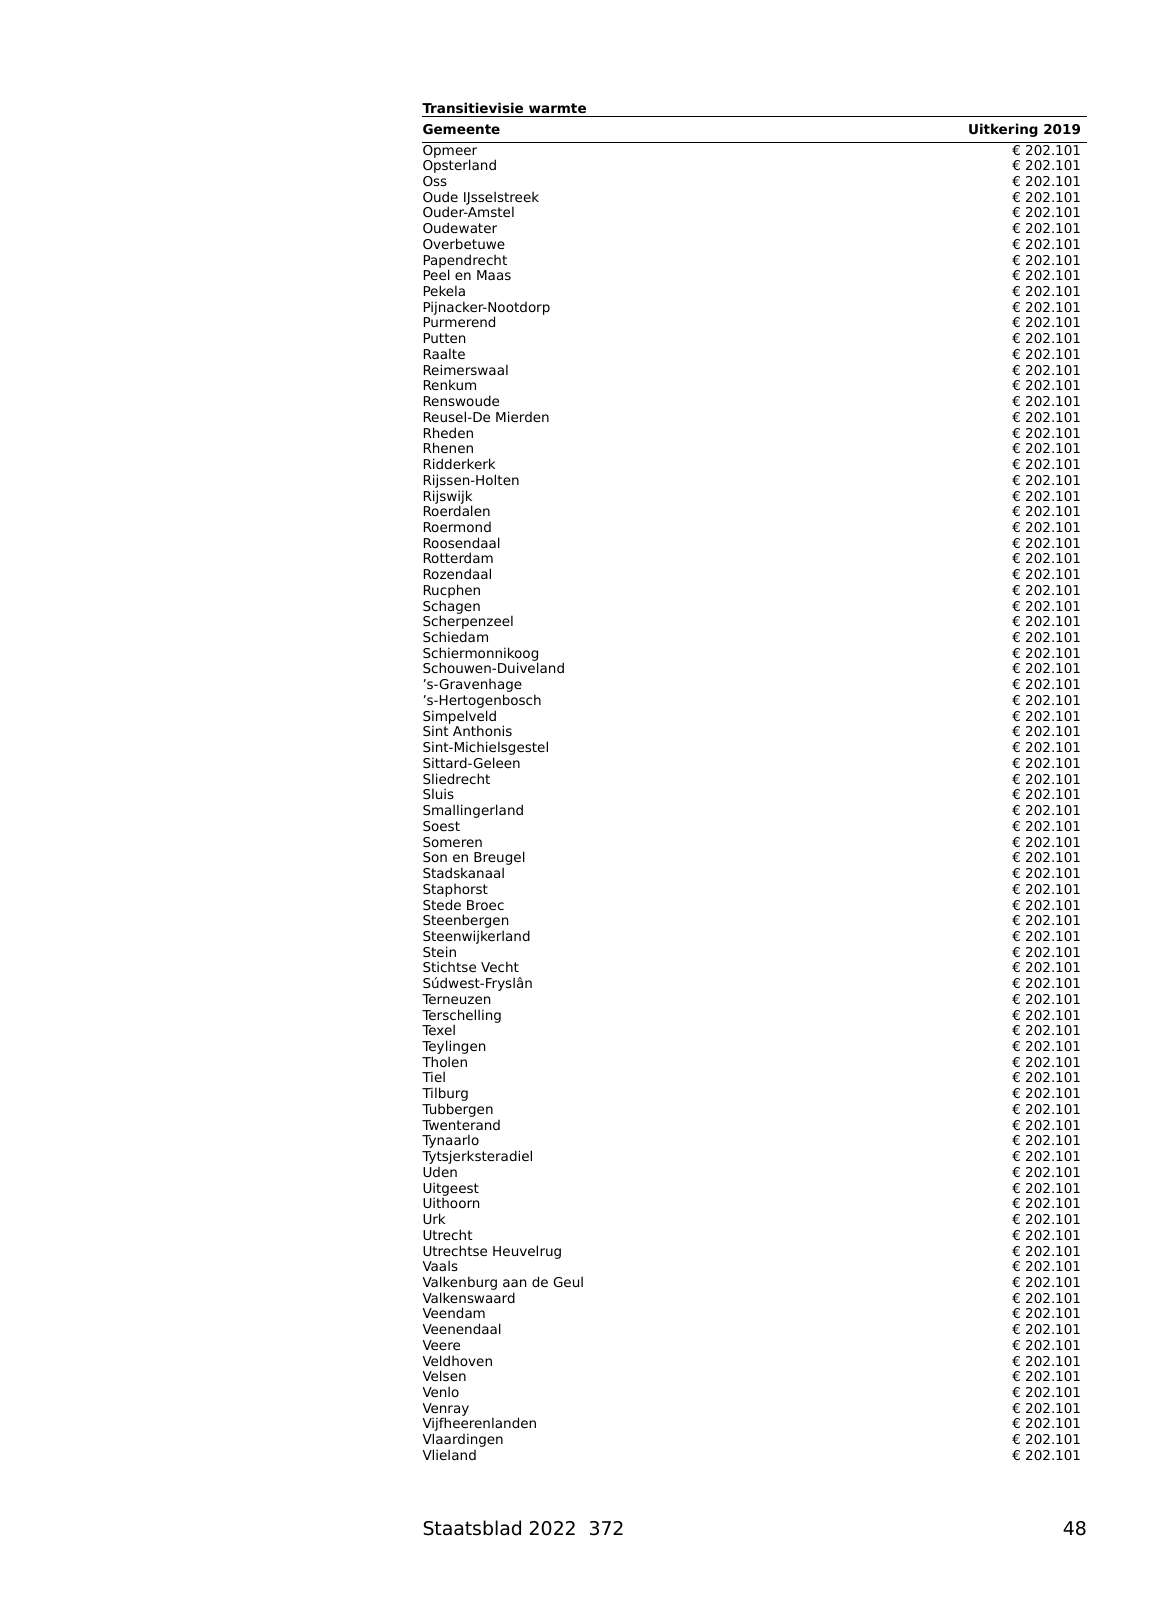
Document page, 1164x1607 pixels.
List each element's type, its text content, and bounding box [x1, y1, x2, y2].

table_cell Peel en Maas [422, 268, 847, 284]
table_cell € 202.101 [847, 1448, 1087, 1463]
table_cell € 202.101 [847, 1008, 1087, 1023]
table_cell Vlaardingen [422, 1432, 847, 1448]
table_cell Súdwest-Fryslân [422, 976, 847, 992]
table_cell Reimerswaal [422, 363, 847, 378]
table_cell Uitkering 2019 [847, 117, 1087, 142]
table_cell Staphorst [422, 882, 847, 897]
table_cell Sint-Michielsgestel [422, 740, 847, 756]
table_cell Utrecht [422, 1228, 847, 1243]
table_cell € 202.101 [847, 1243, 1087, 1259]
table_cell Rijssen-Holten [422, 473, 847, 488]
table_cell € 202.101 [847, 253, 1087, 268]
table_cell € 202.101 [847, 394, 1087, 410]
table_cell € 202.101 [847, 1306, 1087, 1322]
table_cell Veldhoven [422, 1354, 847, 1369]
table_cell Reusel-De Mierden [422, 410, 847, 425]
table_cell Uitgeest [422, 1180, 847, 1196]
table_cell Uithoorn [422, 1196, 847, 1212]
table_cell Uden [422, 1165, 847, 1180]
table_cell Rucphen [422, 583, 847, 598]
table_cell € 202.101 [847, 787, 1087, 803]
table_cell Tubbergen [422, 1102, 847, 1117]
table_cell Roosendaal [422, 536, 847, 551]
table_cell Urk [422, 1212, 847, 1228]
table_cell Twenterand [422, 1118, 847, 1133]
table_cell Papendrecht [422, 253, 847, 268]
table_cell ’s-Gravenhage [422, 677, 847, 693]
table_cell € 202.101 [847, 1070, 1087, 1086]
table_cell € 202.101 [847, 268, 1087, 284]
table_cell Veere [422, 1338, 847, 1353]
table_cell € 202.101 [847, 221, 1087, 237]
table_cell € 202.101 [847, 929, 1087, 944]
table_cell € 202.101 [847, 1291, 1087, 1306]
table_cell Sluis [422, 787, 847, 803]
table_cell Smallingerland [422, 803, 847, 819]
table_cell € 202.101 [847, 866, 1087, 882]
table_cell € 202.101 [847, 205, 1087, 221]
table_cell € 202.101 [847, 190, 1087, 205]
table_cell € 202.101 [847, 504, 1087, 520]
table_cell € 202.101 [847, 1039, 1087, 1054]
table_cell € 202.101 [847, 410, 1087, 425]
table_cell € 202.101 [847, 425, 1087, 441]
table_cell Schagen [422, 599, 847, 614]
table_cell Velsen [422, 1369, 847, 1385]
table_cell € 202.101 [847, 1055, 1087, 1070]
table_cell Stichtse Vecht [422, 960, 847, 976]
table_cell Gemeente [422, 117, 847, 142]
table_cell € 202.101 [847, 1401, 1087, 1416]
table_cell € 202.101 [847, 960, 1087, 976]
table_cell € 202.101 [847, 1228, 1087, 1243]
table_cell € 202.101 [847, 331, 1087, 347]
table_cell Steenwijkerland [422, 929, 847, 944]
table_cell € 202.101 [847, 599, 1087, 614]
table_cell € 202.101 [847, 158, 1087, 174]
table_cell Tynaarlo [422, 1133, 847, 1149]
table_cell Schiermonnikoog [422, 646, 847, 661]
table_cell € 202.101 [847, 1416, 1087, 1432]
table_cell Someren [422, 834, 847, 850]
table_cell Texel [422, 1023, 847, 1039]
table_cell Overbetuwe [422, 237, 847, 252]
table_cell Vijfheerenlanden [422, 1416, 847, 1432]
table_cell Teylingen [422, 1039, 847, 1054]
table_cell € 202.101 [847, 913, 1087, 929]
table_cell € 202.101 [847, 1354, 1087, 1369]
table_cell € 202.101 [847, 441, 1087, 457]
table_cell € 202.101 [847, 551, 1087, 567]
table_cell € 202.101 [847, 882, 1087, 897]
table_cell Veenendaal [422, 1322, 847, 1338]
table_cell Sliedrecht [422, 771, 847, 787]
table_cell ’s-Hertogenbosch [422, 693, 847, 708]
table_cell € 202.101 [847, 1118, 1087, 1133]
table_cell € 202.101 [847, 1023, 1087, 1039]
table_cell € 202.101 [847, 300, 1087, 315]
table_cell Rozendaal [422, 567, 847, 583]
table_cell Venlo [422, 1385, 847, 1401]
table_cell Purmerend [422, 315, 847, 331]
table_cell Terschelling [422, 1008, 847, 1023]
table_cell Steenbergen [422, 913, 847, 929]
table_cell € 202.101 [847, 1212, 1087, 1228]
table_cell Schouwen-Duiveland [422, 661, 847, 677]
table_cell € 202.101 [847, 945, 1087, 960]
table_cell Raalte [422, 347, 847, 362]
table_cell € 202.101 [847, 1385, 1087, 1401]
table_cell Stein [422, 945, 847, 960]
table_cell Soest [422, 819, 847, 834]
table_cell € 202.101 [847, 614, 1087, 630]
table_cell € 202.101 [847, 1149, 1087, 1165]
table_cell € 202.101 [847, 488, 1087, 504]
table_cell € 202.101 [847, 630, 1087, 646]
table_cell € 202.101 [847, 583, 1087, 598]
table_cell Utrechtse Heuvelrug [422, 1243, 847, 1259]
table_cell Sittard-Geleen [422, 756, 847, 771]
table_cell € 202.101 [847, 378, 1087, 394]
table_cell Veendam [422, 1306, 847, 1322]
table_cell Tilburg [422, 1086, 847, 1102]
table_cell Simpelveld [422, 709, 847, 724]
table_cell € 202.101 [847, 850, 1087, 866]
table_cell € 202.101 [847, 897, 1087, 913]
table_cell € 202.101 [847, 1275, 1087, 1291]
table_cell € 202.101 [847, 819, 1087, 834]
table_cell € 202.101 [847, 473, 1087, 488]
table_cell Terneuzen [422, 992, 847, 1007]
table_cell € 202.101 [847, 771, 1087, 787]
table_cell Pijnacker-Nootdorp [422, 300, 847, 315]
table_cell Tholen [422, 1055, 847, 1070]
table_cell € 202.101 [847, 1369, 1087, 1385]
table_cell € 202.101 [847, 976, 1087, 992]
table_cell € 202.101 [847, 992, 1087, 1007]
table_cell Rhenen [422, 441, 847, 457]
table_cell € 202.101 [847, 1086, 1087, 1102]
table_cell € 202.101 [847, 143, 1087, 158]
table_cell Schiedam [422, 630, 847, 646]
table_cell € 202.101 [847, 347, 1087, 362]
table_cell € 202.101 [847, 803, 1087, 819]
table_cell Ouder-Amstel [422, 205, 847, 221]
table_cell Oudewater [422, 221, 847, 237]
table_cell € 202.101 [847, 1322, 1087, 1338]
table_cell € 202.101 [847, 1133, 1087, 1149]
table_cell € 202.101 [847, 1180, 1087, 1196]
table_cell Venray [422, 1401, 847, 1416]
table_cell € 202.101 [847, 174, 1087, 189]
table_cell € 202.101 [847, 536, 1087, 551]
table_cell € 202.101 [847, 457, 1087, 473]
table_cell € 202.101 [847, 1165, 1087, 1180]
table_cell Oss [422, 174, 847, 189]
table_cell € 202.101 [847, 315, 1087, 331]
table_cell Renkum [422, 378, 847, 394]
table_cell Tiel [422, 1070, 847, 1086]
table_cell Stadskanaal [422, 866, 847, 882]
table_cell Rotterdam [422, 551, 847, 567]
table_cell Vlieland [422, 1448, 847, 1463]
table_cell € 202.101 [847, 661, 1087, 677]
table_cell € 202.101 [847, 677, 1087, 693]
table_cell € 202.101 [847, 1338, 1087, 1353]
table_cell € 202.101 [847, 709, 1087, 724]
table_cell Son en Breugel [422, 850, 847, 866]
table_cell Roerdalen [422, 504, 847, 520]
table_cell € 202.101 [847, 646, 1087, 661]
table_cell € 202.101 [847, 363, 1087, 378]
table_cell Rijswijk [422, 488, 847, 504]
table_cell Scherpenzeel [422, 614, 847, 630]
table_cell € 202.101 [847, 740, 1087, 756]
table_cell Renswoude [422, 394, 847, 410]
table_cell Putten [422, 331, 847, 347]
table_cell Valkenburg aan de Geul [422, 1275, 847, 1291]
table_cell € 202.101 [847, 567, 1087, 583]
table_cell € 202.101 [847, 237, 1087, 252]
table_cell Rheden [422, 425, 847, 441]
table_cell Tytsjerksteradiel [422, 1149, 847, 1165]
table_cell Opsterland [422, 158, 847, 174]
table_cell Ridderkerk [422, 457, 847, 473]
table_cell € 202.101 [847, 1102, 1087, 1117]
table_cell € 202.101 [847, 724, 1087, 740]
table_cell € 202.101 [847, 693, 1087, 708]
table_cell € 202.101 [847, 1259, 1087, 1275]
table_cell € 202.101 [847, 284, 1087, 299]
table_cell Pekela [422, 284, 847, 299]
table_cell € 202.101 [847, 520, 1087, 536]
table_cell € 202.101 [847, 756, 1087, 771]
table_cell Valkenswaard [422, 1291, 847, 1306]
table_cell Vaals [422, 1259, 847, 1275]
table_cell Oude IJsselstreek [422, 190, 847, 205]
table_cell € 202.101 [847, 834, 1087, 850]
table_cell Opmeer [422, 143, 847, 158]
table_cell Stede Broec [422, 897, 847, 913]
table_header Transitievisie warmte [422, 100, 1087, 116]
table_cell € 202.101 [847, 1432, 1087, 1448]
table_cell € 202.101 [847, 1196, 1087, 1212]
table_cell Roermond [422, 520, 847, 536]
table_cell Sint Anthonis [422, 724, 847, 740]
